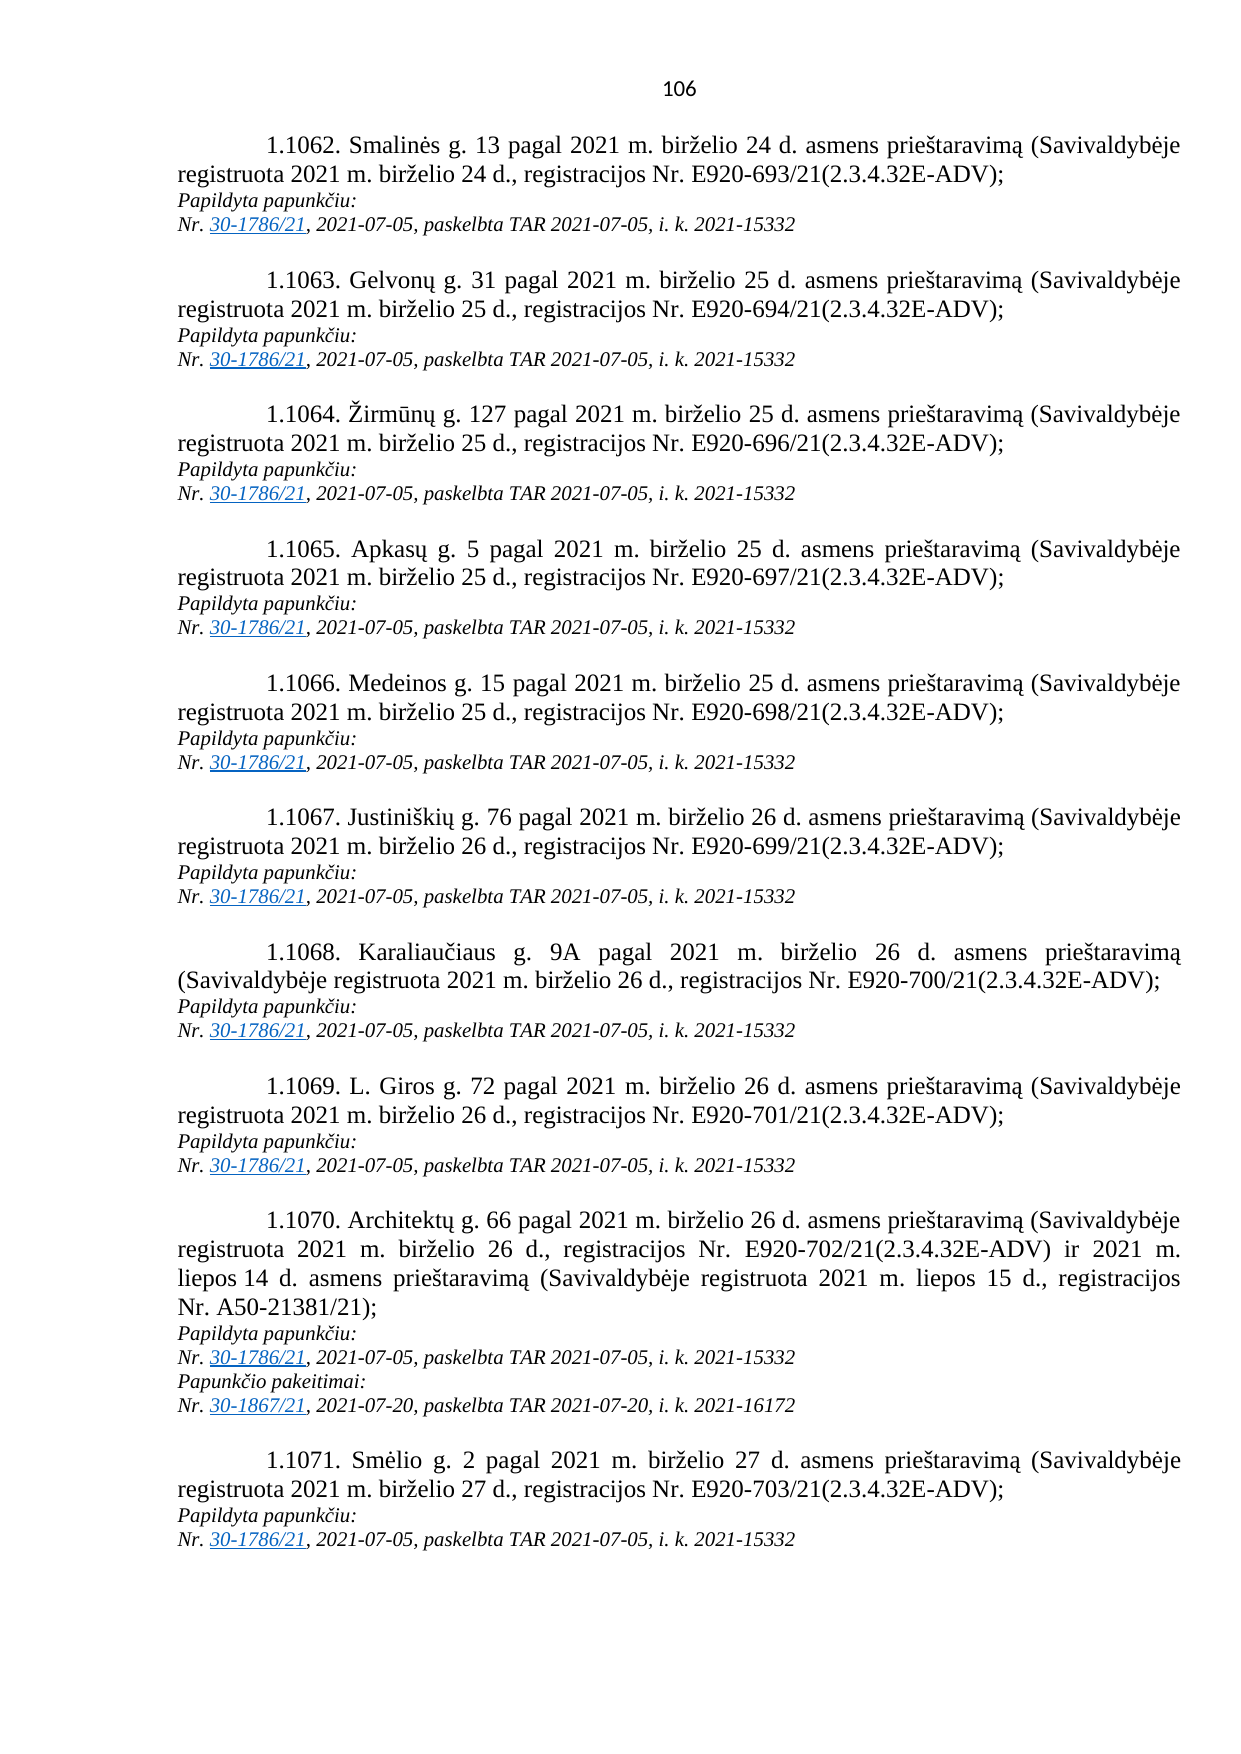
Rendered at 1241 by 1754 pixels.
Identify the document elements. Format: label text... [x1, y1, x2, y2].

text Nr. 30-1786/21, 2021-07-05, paskelbta TAR 2021-07-05, i. k. 2021-15332 [177, 884, 1181, 908]
text Papildyta papunkčiu: [177, 860, 1181, 884]
text Nr. 30-1786/21, 2021-07-05, paskelbta TAR 2021-07-05, i. k. 2021-15332 [177, 481, 1181, 505]
text Papildyta papunkčiu: [177, 457, 1181, 481]
text 1.1063. Gelvonų g. 31 pagal 2021 m. birželio 25 d. asmens prieštaravimą (Savivaldybėje registruota 2021 m. birželio 25 d., registracijos Nr. E920-694/21(2.3.4.32E-ADV); [177, 265, 1181, 322]
text Papunkčio pakeitimai: [177, 1369, 1181, 1393]
text Papildyta papunkčiu: [177, 726, 1181, 750]
text 1.1068. Karaliaučiaus g. 9A pagal 2021 m. birželio 26 d. asmens prieštaravimą (Savivaldybėje registruota 2021 m. birželio 26 d., registracijos Nr. E920-700/21(2.3.4.32E-ADV); [177, 937, 1181, 994]
text Papildyta papunkčiu: [177, 1503, 1181, 1527]
text Papildyta papunkčiu: [177, 188, 1181, 212]
text Nr. 30-1786/21, 2021-07-05, paskelbta TAR 2021-07-05, i. k. 2021-15332 [177, 212, 1181, 236]
text 1.1062. Smalinės g. 13 pagal 2021 m. birželio 24 d. asmens prieštaravimą (Savivaldybėje registruota 2021 m. birželio 24 d., registracijos Nr. E920-693/21(2.3.4.32E-ADV); [177, 131, 1181, 188]
text 1.1064. Žirmūnų g. 127 pagal 2021 m. birželio 25 d. asmens prieštaravimą (Savivaldybėje registruota 2021 m. birželio 25 d., registracijos Nr. E920-696/21(2.3.4.32E-ADV); [177, 399, 1181, 457]
text Nr. 30-1786/21, 2021-07-05, paskelbta TAR 2021-07-05, i. k. 2021-15332 [177, 1345, 1181, 1369]
text Papildyta papunkčiu: [177, 994, 1181, 1018]
text Papildyta papunkčiu: [177, 322, 1181, 347]
text 1.1070. Architektų g. 66 pagal 2021 m. birželio 26 d. asmens prieštaravimą (Savivaldybėje registruota 2021 m. birželio 26 d., registracijos Nr. E920-702/21(2.3.4.32E-ADV) ir 2021 m. liepos 14 d. asmens prieštaravimą (Savivaldybėje registruota 2021 m. liepos 15 d., registracijos Nr. A50-21381/21); [177, 1206, 1181, 1321]
text Nr. 30-1786/21, 2021-07-05, paskelbta TAR 2021-07-05, i. k. 2021-15332 [177, 1018, 1181, 1042]
text Nr. 30-1786/21, 2021-07-05, paskelbta TAR 2021-07-05, i. k. 2021-15332 [177, 1527, 1181, 1551]
text 1.1069. L. Giros g. 72 pagal 2021 m. birželio 26 d. asmens prieštaravimą (Savivaldybėje registruota 2021 m. birželio 26 d., registracijos Nr. E920-701/21(2.3.4.32E-ADV); [177, 1071, 1181, 1129]
text Nr. 30-1786/21, 2021-07-05, paskelbta TAR 2021-07-05, i. k. 2021-15332 [177, 347, 1181, 371]
text Papildyta papunkčiu: [177, 591, 1181, 615]
text 1.1065. Apkasų g. 5 pagal 2021 m. birželio 25 d. asmens prieštaravimą (Savivaldybėje registruota 2021 m. birželio 25 d., registracijos Nr. E920-697/21(2.3.4.32E-ADV); [177, 534, 1181, 591]
text Papildyta papunkčiu: [177, 1321, 1181, 1345]
text Nr. 30-1786/21, 2021-07-05, paskelbta TAR 2021-07-05, i. k. 2021-15332 [177, 1153, 1181, 1177]
text Nr. 30-1786/21, 2021-07-05, paskelbta TAR 2021-07-05, i. k. 2021-15332 [177, 750, 1181, 774]
text 1.1066. Medeinos g. 15 pagal 2021 m. birželio 25 d. asmens prieštaravimą (Savivaldybėje registruota 2021 m. birželio 25 d., registracijos Nr. E920-698/21(2.3.4.32E-ADV); [177, 668, 1181, 726]
text Nr. 30-1867/21, 2021-07-20, paskelbta TAR 2021-07-20, i. k. 2021-16172 [177, 1393, 1181, 1417]
text Nr. 30-1786/21, 2021-07-05, paskelbta TAR 2021-07-05, i. k. 2021-15332 [177, 615, 1181, 639]
text 1.1067. Justiniškių g. 76 pagal 2021 m. birželio 26 d. asmens prieštaravimą (Savivaldybėje registruota 2021 m. birželio 26 d., registracijos Nr. E920-699/21(2.3.4.32E-ADV); [177, 802, 1181, 860]
text Papildyta papunkčiu: [177, 1129, 1181, 1153]
text 1.1071. Smėlio g. 2 pagal 2021 m. birželio 27 d. asmens prieštaravimą (Savivaldybėje registruota 2021 m. birželio 27 d., registracijos Nr. E920-703/21(2.3.4.32E-ADV); [177, 1446, 1181, 1503]
